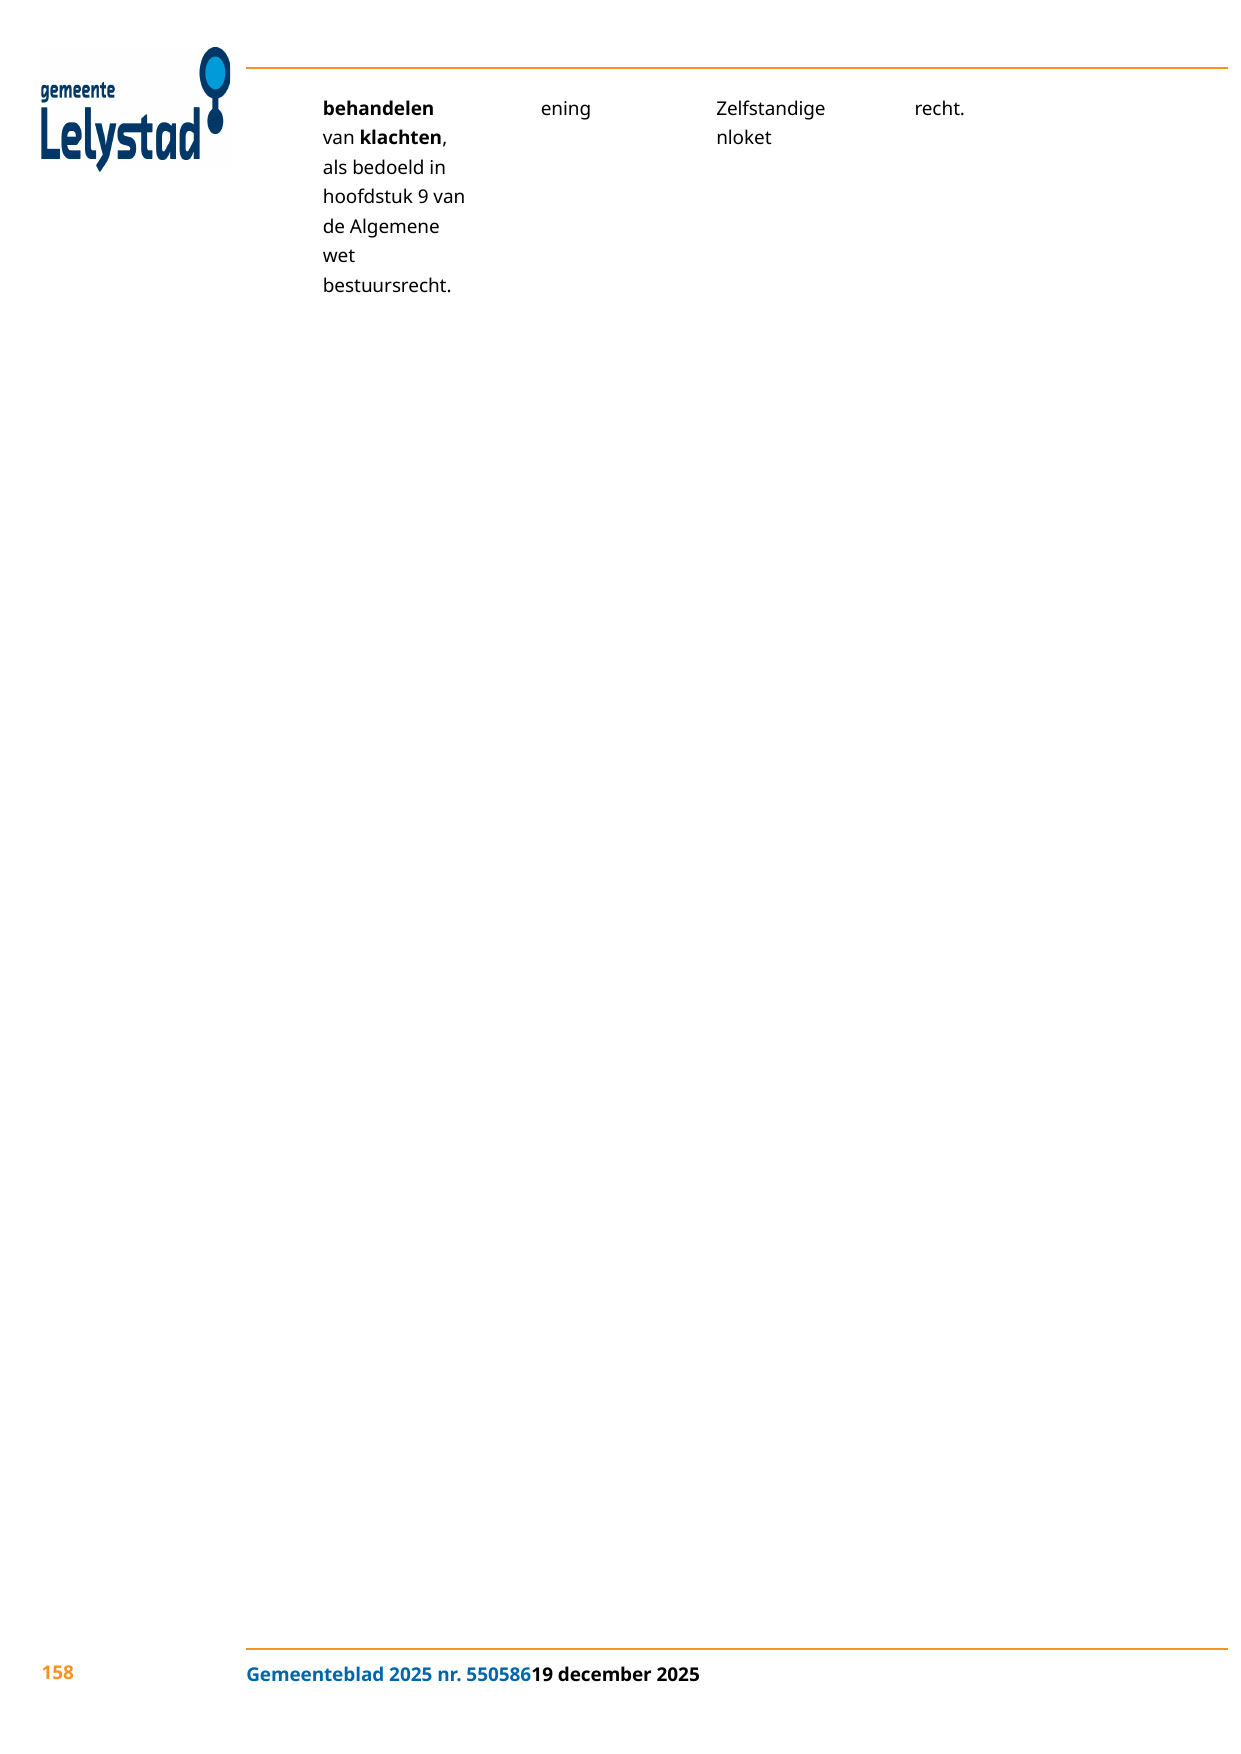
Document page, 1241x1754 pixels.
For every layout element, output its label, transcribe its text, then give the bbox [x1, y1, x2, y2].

table_cell recht. [914, 95, 999, 298]
picture [41, 47, 231, 172]
table_cell Zelfstandigenloket [716, 95, 826, 298]
table_cell ening [541, 95, 628, 298]
table_cell [628, 95, 716, 298]
table_cell [466, 95, 541, 298]
table_cell [248, 95, 323, 298]
table_cell behandelen van klachten, als bedoeld in hoofdstuk 9 van de Algemene wet bestuursrecht. [323, 95, 466, 298]
table_cell [826, 95, 914, 298]
table_cell [999, 95, 1152, 298]
